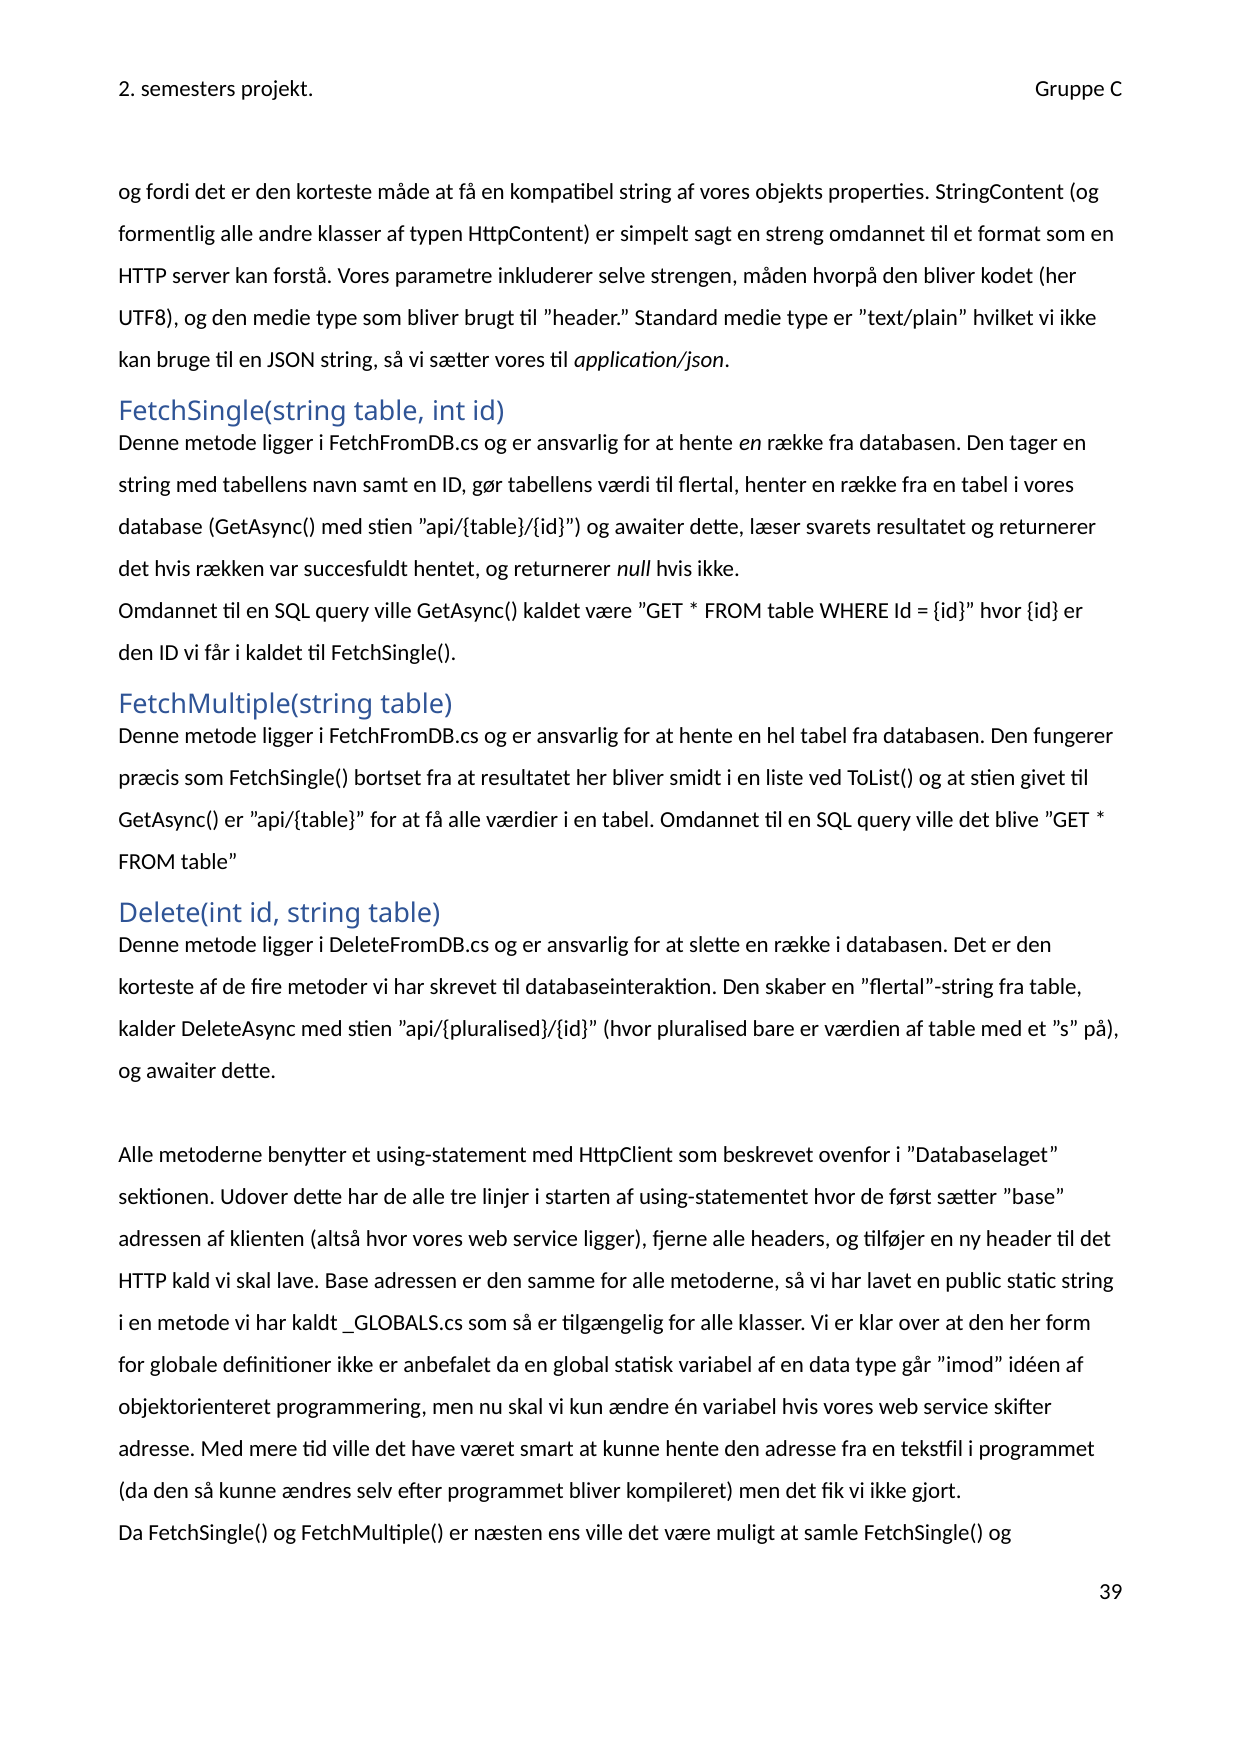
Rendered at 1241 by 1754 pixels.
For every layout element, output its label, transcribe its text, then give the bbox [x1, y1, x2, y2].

text Alle metoderne benytter et using-statement med HttpClient som beskrevet ovenfor i ”Databaselaget” sektionen. Udover dette har de alle tre linjer i starten af using-statementet hvor de først sætter ”base” adressen af klienten (altså hvor vores web service ligger), fjerne alle headers, og tilføjer en ny header til det HTTP kald vi skal lave. Base adressen er den samme for alle metoderne, så vi har lavet en public static string i en metode vi har kaldt _GLOBALS.cs som så er tilgængelig for alle klasser. Vi er klar over at den her form for globale definitioner ikke er anbefalet da en global statisk variabel af en data type går ”imod” idéen af objektorienteret programmering, men nu skal vi kun ændre én variabel hvis vores web service skifter adresse. Med mere tid ville det have været smart at kunne hente den adresse fra en tekstfil i programmet (da den så kunne ændres selv efter programmet bliver kompileret) men det fik vi ikke gjort. [118, 1140, 1122, 1504]
subtitle Delete(int id, string table) [118, 893, 1122, 930]
text og fordi det er den korteste måde at få en kompatibel string af vores objekts properties. StringContent (og formentlig alle andre klasser af typen HttpContent) er simpelt sagt en streng omdannet til et format som en HTTP server kan forstå. Vores parametre inkluderer selve strengen, måden hvorpå den bliver kodet (her UTF8), og den medie type som bliver brugt til ”header.” Standard medie type er ”text/plain” hvilket vi ikke kan bruge til en JSON string, så vi sætter vores til application/json. [118, 177, 1122, 373]
text Da FetchSingle() og FetchMultiple() er næsten ens ville det være muligt at samle FetchSingle() og [118, 1518, 1122, 1546]
subtitle FetchSingle(string table, int id) [118, 391, 1122, 428]
text Denne metode ligger i FetchFromDB.cs og er ansvarlig for at hente en række fra databasen. Den tager en string med tabellens navn samt en ID, gør tabellens værdi til flertal, henter en række fra en tabel i vores database (GetAsync() med stien ”api/{table}/{id}”) og awaiter dette, læser svarets resultatet og returnerer det hvis rækken var succesfuldt hentet, og returnerer null hvis ikke. [118, 428, 1122, 582]
subtitle FetchMultiple(string table) [118, 684, 1122, 721]
text Denne metode ligger i FetchFromDB.cs og er ansvarlig for at hente en hel tabel fra databasen. Den fungerer præcis som FetchSingle() bortset fra at resultatet her bliver smidt i en liste ved ToList() og at stien givet til GetAsync() er ”api/{table}” for at få alle værdier i en tabel. Omdannet til en SQL query ville det blive ”GET * FROM table” [118, 721, 1122, 875]
text Omdannet til en SQL query ville GetAsync() kaldet være ”GET * FROM table WHERE Id = {id}” hvor {id} er den ID vi får i kaldet til FetchSingle(). [118, 596, 1122, 666]
text Denne metode ligger i DeleteFromDB.cs og er ansvarlig for at slette en række i databasen. Det er den korteste af de fire metoder vi har skrevet til databaseinteraktion. Den skaber en ”flertal”-string fra table, kalder DeleteAsync med stien ”api/{pluralised}/{id}” (hvor pluralised bare er værdien af table med et ”s” på), og awaiter dette. [118, 930, 1122, 1084]
